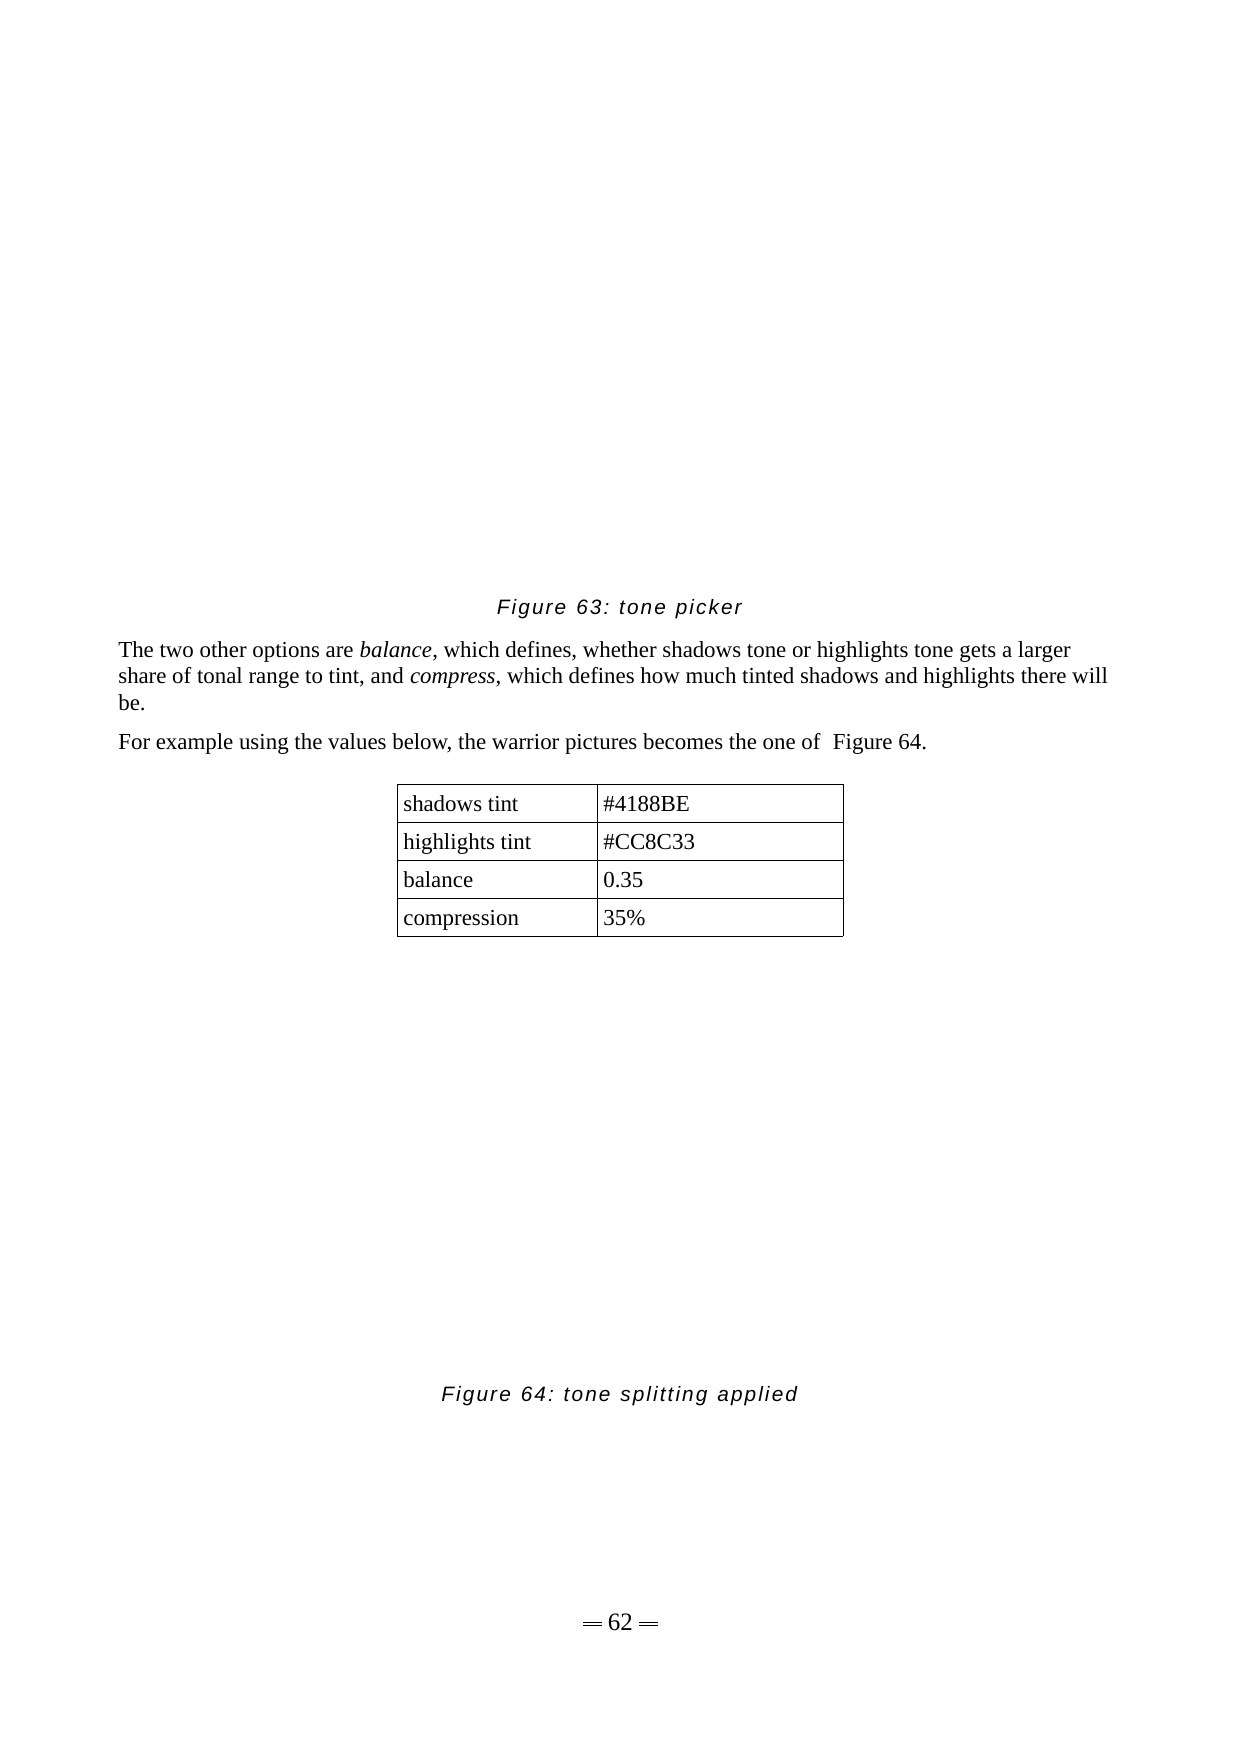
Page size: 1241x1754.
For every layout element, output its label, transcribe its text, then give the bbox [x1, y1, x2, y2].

text Figure 64: tone splitting applied [308, 966, 933, 1406]
table_cell balance [398, 861, 597, 898]
table_cell 0.35 [598, 861, 843, 898]
text The two other options are balance, which defines, whether shadows tone or highlights tone gets a larger share of tonal range to tint, and compress, which defines how much tinted shadows and highlights there will be. [118, 118, 1122, 715]
text Figure 63: tone picker [229, 130, 1011, 618]
text For example using the values below, the warrior pictures becomes the one of Figure 64. [118, 728, 1122, 754]
table_cell #CC8C33 [598, 823, 843, 860]
table_header shadows tint [398, 785, 597, 822]
table_header #4188BE [598, 785, 843, 822]
table_cell highlights tint [398, 823, 597, 860]
table_cell compression [398, 899, 597, 936]
table_cell 35% [598, 899, 843, 936]
